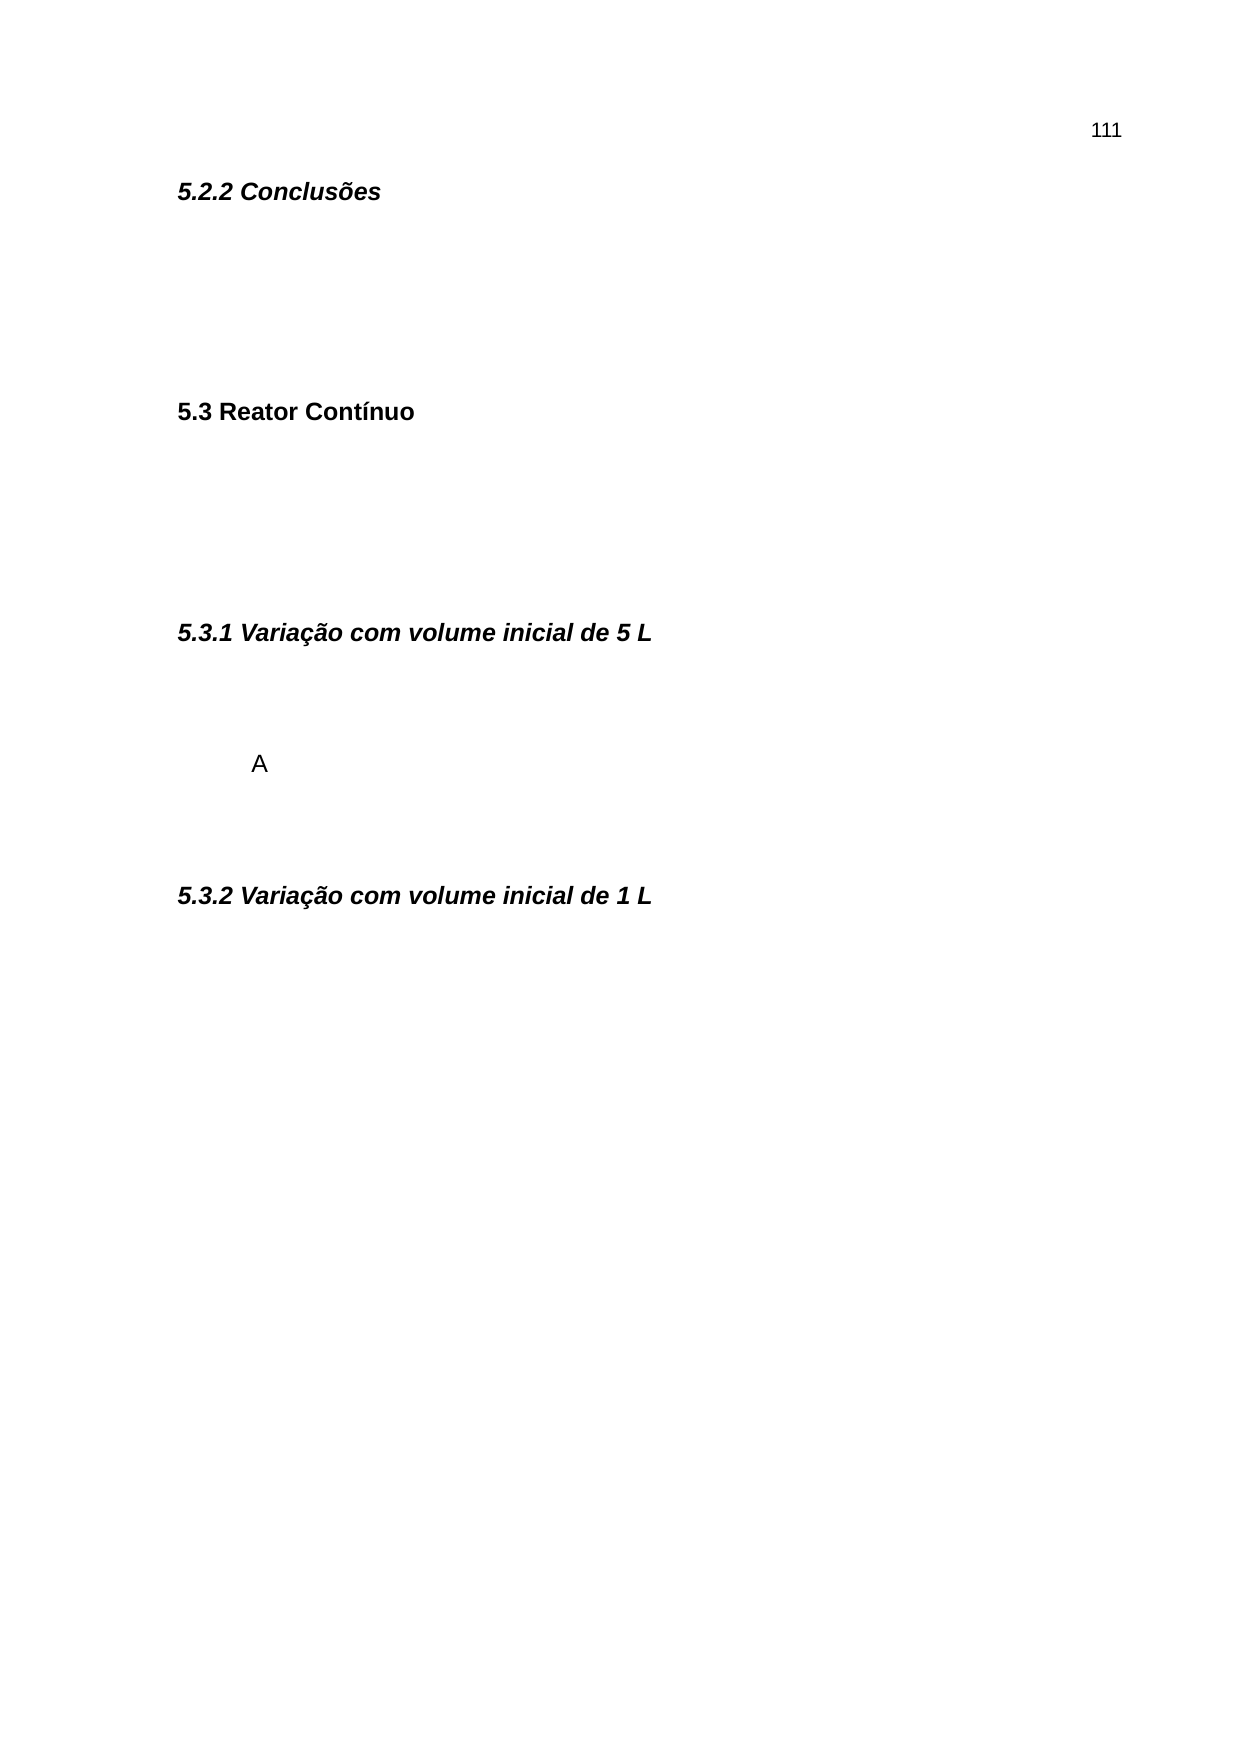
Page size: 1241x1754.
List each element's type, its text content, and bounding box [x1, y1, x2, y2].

subtitle Reator Contínuo [177, 397, 1122, 426]
text A [177, 749, 1122, 778]
subtitle Variação com volume inicial de 5 L [177, 617, 1122, 646]
subtitle Variação com volume inicial de 1 L [177, 881, 1122, 909]
subtitle Conclusões [177, 177, 1122, 206]
